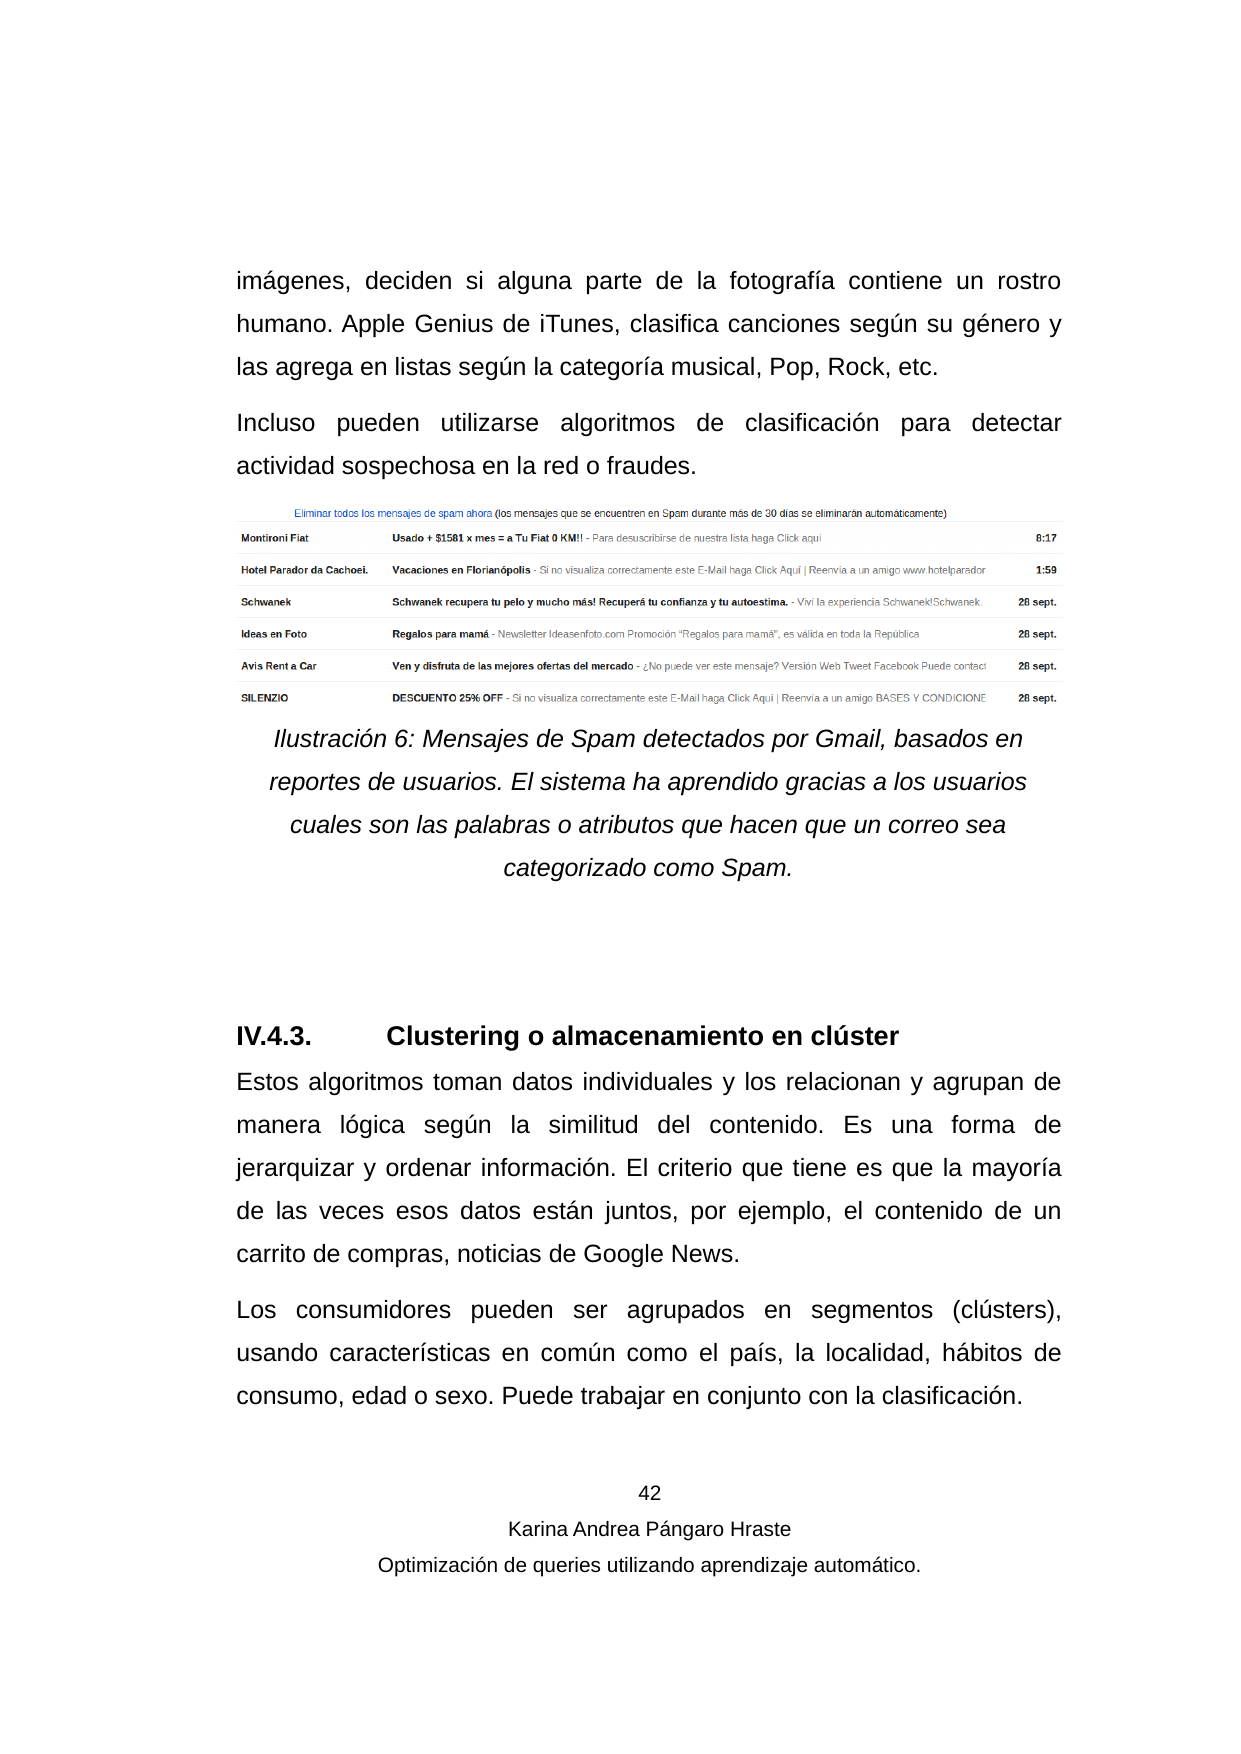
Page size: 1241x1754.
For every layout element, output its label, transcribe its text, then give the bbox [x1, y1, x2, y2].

text Incluso pueden utilizarse algoritmos de clasificación para detectar actividad sospechosa en la red o fraudes. [236, 408, 1063, 479]
text Los consumidores pueden ser agrupados en segmentos (clústers), usando características en común como el país, la localidad, hábitos de consumo, edad o sexo. Puede trabajar en conjunto con la clasificación. [236, 1295, 1063, 1410]
text Estos algoritmos toman datos individuales y los relacionan y agrupan de manera lógica según la similitud del contenido. Es una forma de jerarquizar y ordenar información. El criterio que tiene es que la mayoría de las veces esos datos están juntos, por ejemplo, el contenido de un carrito de compras, noticias de Google News. [236, 1067, 1063, 1268]
text Ilustración 6: Mensajes de Spam detectados por Gmail, basados en reportes de usuarios. El sistema ha aprendido gracias a los usuarios cuales son las palabras o atributos que hacen que un correo sea categorizado como Spam. [236, 710, 1063, 882]
picture [236, 506, 1063, 710]
subtitle Clustering o almacenamiento en clúster [236, 1020, 1063, 1051]
text imágenes, deciden si alguna parte de la fotografía contiene un rostro humano. Apple Genius de iTunes, clasifica canciones según su género y las agrega en listas según la categoría musical, Pop, Rock, etc. [236, 266, 1063, 381]
